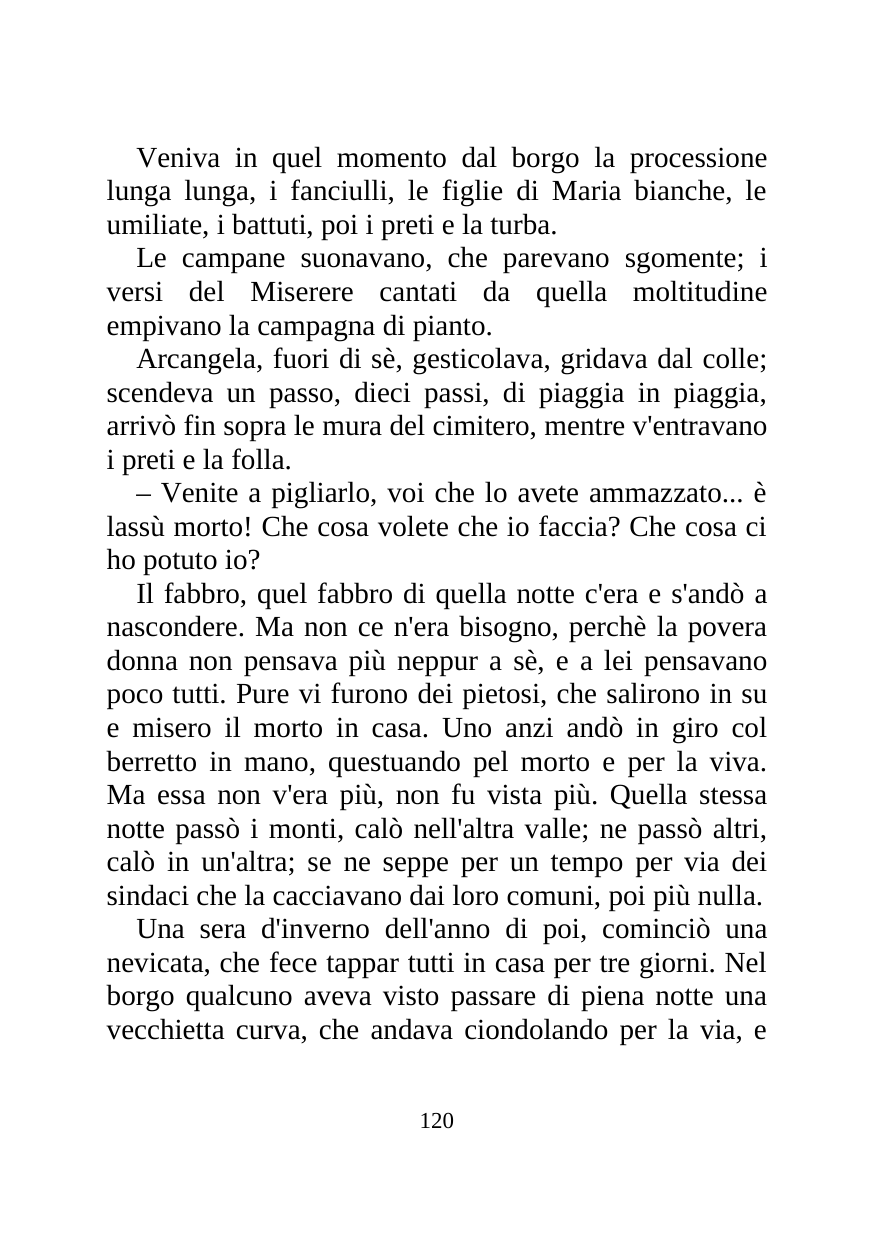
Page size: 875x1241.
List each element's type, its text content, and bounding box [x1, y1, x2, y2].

text Il fabbro, quel fabbro di quella notte c'era e s'andò a nascondere. Ma non ce n'era bisogno, perchè la povera donna non pensava più neppur a sè, e a lei pensavano poco tutti. Pure vi furono dei pietosi, che salirono in su e misero il morto in casa. Uno anzi andò in giro col berretto in mano, questuando pel morto e per la viva. Ma essa non v'era più, non fu vista più. Quella stessa notte passò i monti, calò nell'altra valle; ne passò altri, calò in un'altra; se ne seppe per un tempo per via dei sindaci che la cacciavano dai loro comuni, poi più nulla. [106, 576, 768, 911]
text Le campane suonavano, che parevano sgomente; i versi del Miserere cantati da quella moltitudine empivano la campagna di pianto. [106, 241, 768, 341]
text Arcangela, fuori di sè, gesticolava, gridava dal colle; scendeva un passo, dieci passi, di piaggia in piaggia, arrivò fin sopra le mura del cimitero, mentre v'entravano i preti e la folla. [106, 341, 768, 475]
text Veniva in quel momento dal borgo la processione lunga lunga, i fanciulli, le figlie di Maria bianche, le umiliate, i battuti, poi i preti e la turba. [106, 140, 768, 241]
text Una sera d'inverno dell'anno di poi, cominciò una nevicata, che fece tappar tutti in casa per tre giorni. Nel borgo qualcuno aveva visto passare di piena notte una vecchietta curva, che andava ciondolando per la via, e [106, 911, 768, 1046]
text – Venite a pigliarlo, voi che lo avete ammazzato... è lassù morto! Che cosa volete che io faccia? Che cosa ci ho potuto io? [106, 475, 768, 576]
